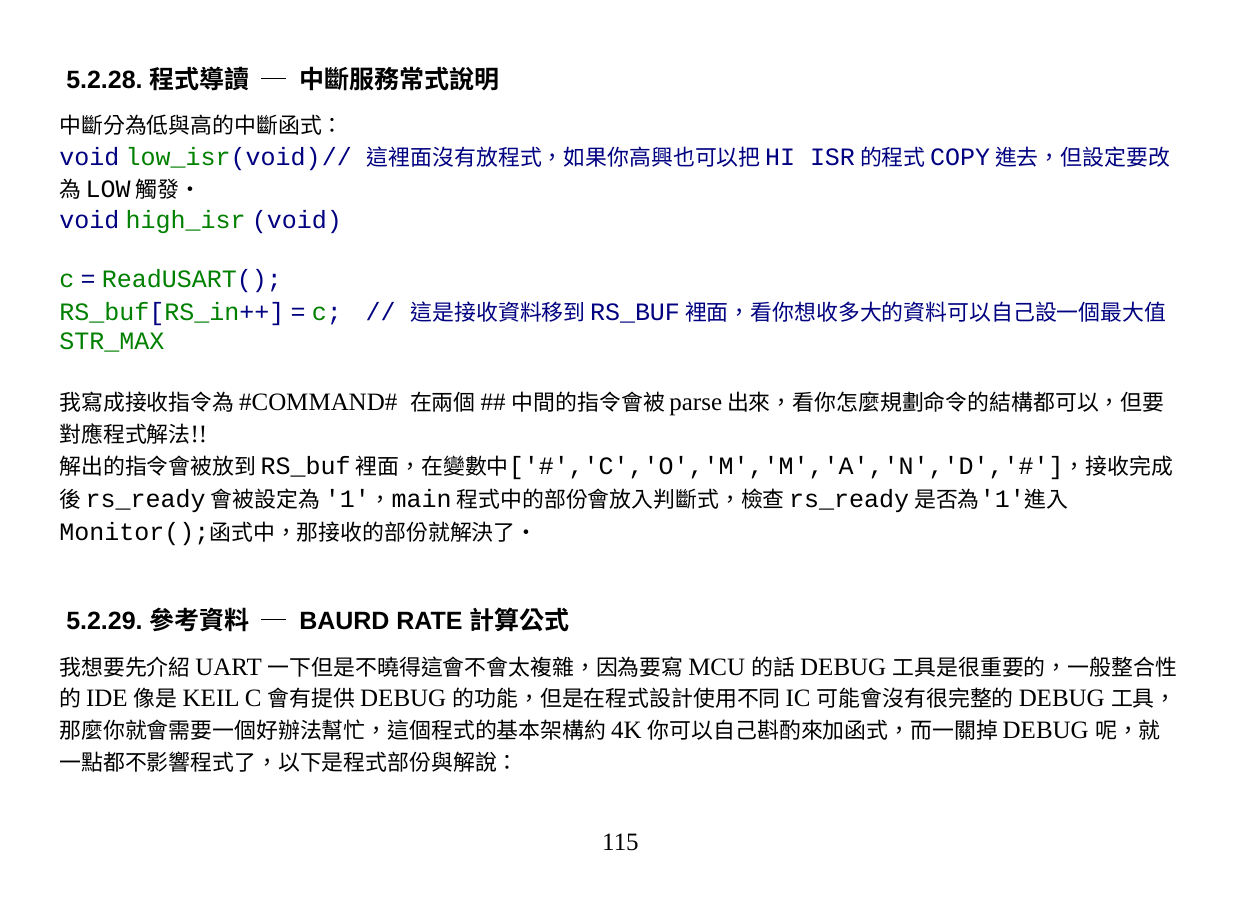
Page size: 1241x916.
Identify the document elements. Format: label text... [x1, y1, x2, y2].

text c = ReadUSART(); [59, 264, 1181, 295]
text 解出的指令會被放到RS_buf裡面，在變數中['#','C','O','M','M','A','N','D','#']，接收完成後rs_ready會被設定為 '1'，main程式中的部份會放入判斷式，檢查rs_ready是否為'1'進入Monitor();函式中，那接收的部份就解決了‧ [59, 449, 1181, 547]
subtitle 程式導讀 ─ 中斷服務常式說明 [59, 59, 1181, 95]
text RS_buf[RS_in++] = c; // 這是接收資料移到RS_BUF裡面，看你想收多大的資料可以自己設一個最大值 STR_MAX [59, 295, 1181, 357]
text void low_isr(void) // 這裡面沒有放程式，如果你高興也可以把HI ISR的程式COPY進去，但設定要改為LOW觸發‧ [59, 139, 1181, 205]
text 我寫成接收指令為 #COMMAND# 在兩個 ## 中間的指令會被parse出來，看你怎麼規劃命令的結構都可以，但要對應程式解法!! [59, 385, 1181, 449]
subtitle 參考資料 ─ BAURD RATE 計算公式 [59, 601, 1181, 637]
text 我想要先介紹 UART 一下但是不曉得這會不會太複雜，因為要寫 MCU 的話 DEBUG 工具是很重要的，一般整合性的 IDE 像是 KEIL C 會有提供 DEBUG 的功能，但是在程式設計使用不同 IC 可能會沒有很完整的 DEBUG 工具，那麼你就會需要一個好辦法幫忙，這個程式的基本架構約 4K 你可以自己斟酌來加函式，而一關掉 DEBUG 呢，就一點都不影響程式了，以下是程式部份與解說： [59, 649, 1181, 776]
text void high_isr (void) [59, 205, 1181, 236]
text 中斷分為低與高的中斷函式： [59, 108, 1181, 139]
